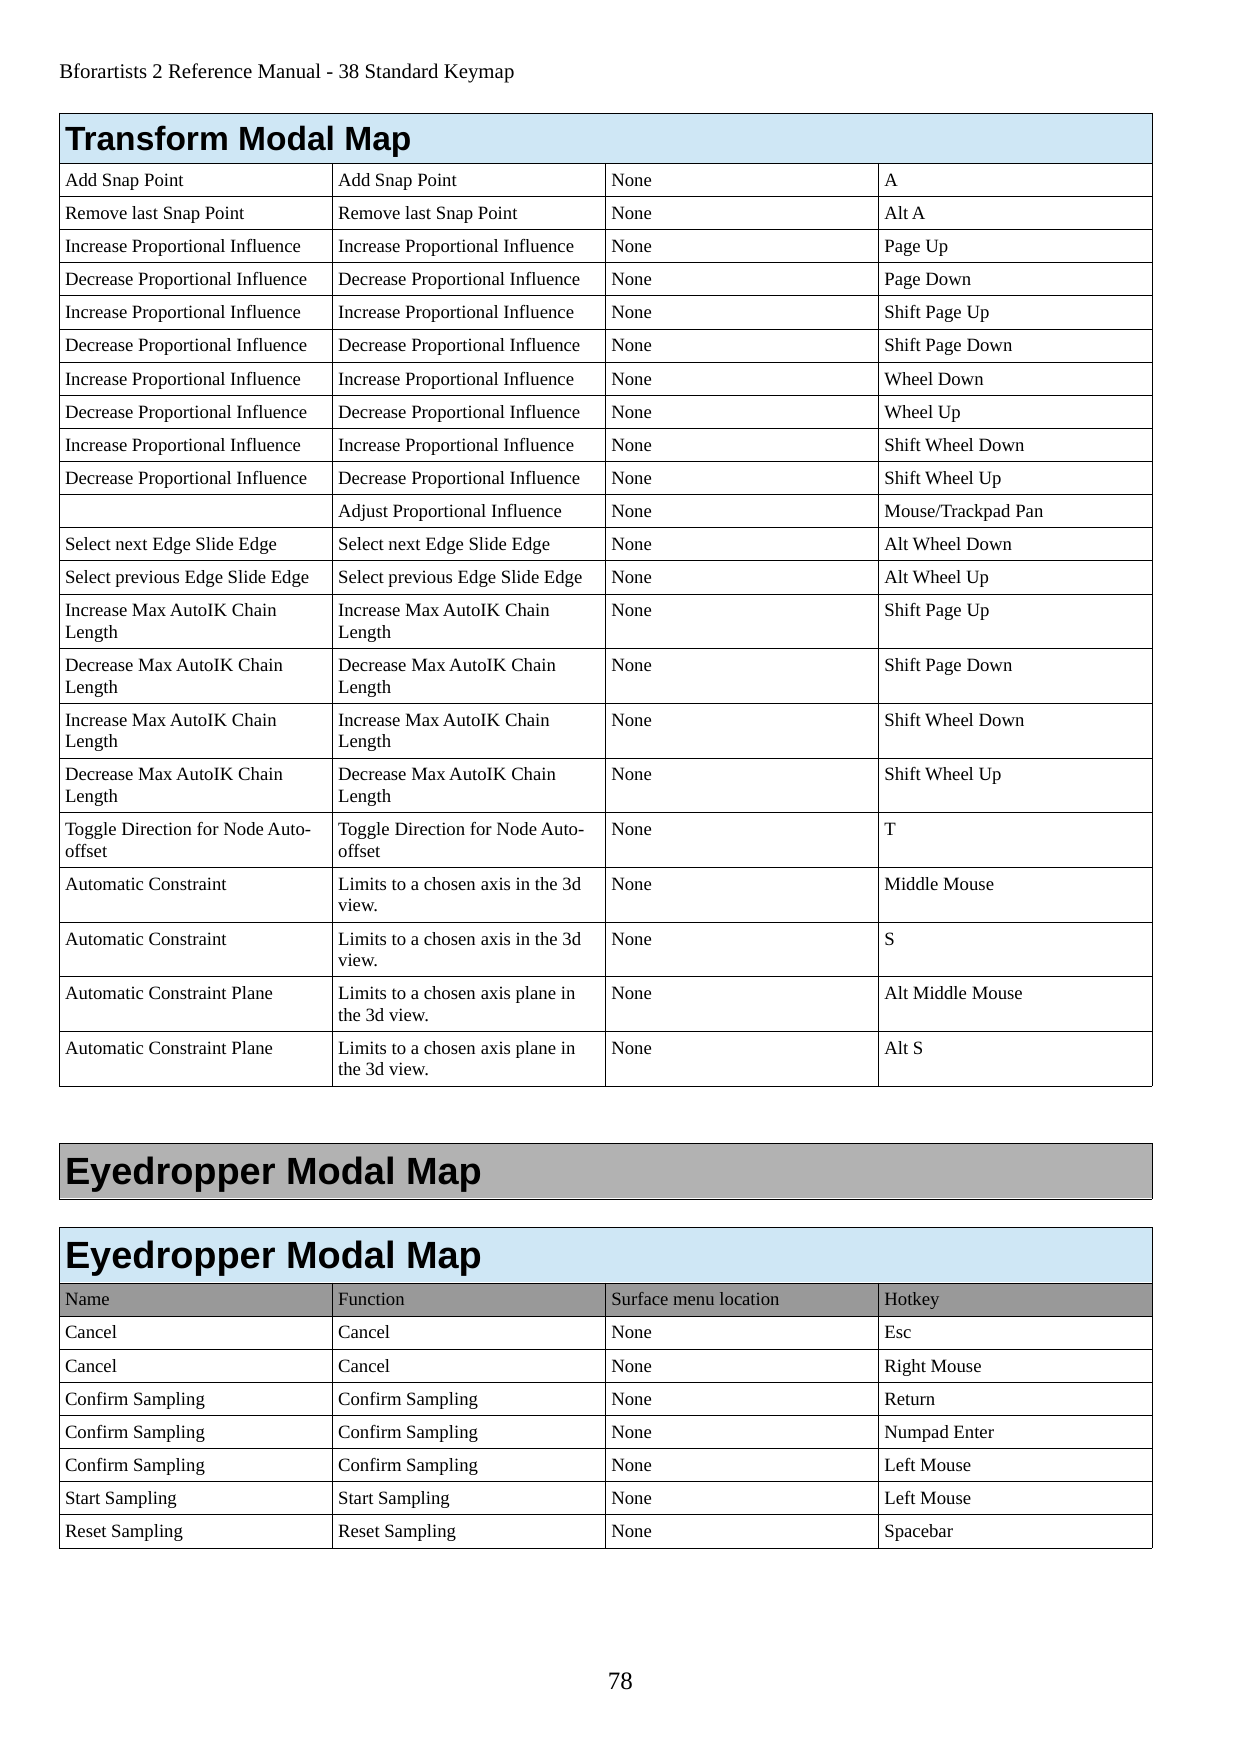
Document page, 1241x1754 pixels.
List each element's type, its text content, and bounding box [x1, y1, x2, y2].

table_cell Remove last Snap Point [333, 197, 605, 229]
table_cell None [606, 595, 878, 648]
table_cell Surface menu location [606, 1284, 878, 1316]
table_cell Limits to a chosen axis plane in the 3d view. [333, 1032, 605, 1086]
table_cell Middle Mouse [879, 868, 1152, 922]
table_cell Wheel Down [879, 363, 1152, 395]
table_cell Add Snap Point [333, 164, 605, 196]
table_cell Start Sampling [333, 1482, 605, 1514]
table_cell None [606, 528, 878, 560]
table_cell None [606, 429, 878, 461]
table_cell Alt S [879, 1032, 1152, 1086]
table_cell Left Mouse [879, 1449, 1152, 1481]
table_cell Shift Wheel Up [879, 759, 1152, 812]
table_cell Cancel [333, 1350, 605, 1382]
table_cell Decrease Proportional Influence [60, 396, 332, 428]
table_cell Adjust Proportional Influence [333, 495, 605, 527]
table_cell None [606, 977, 878, 1031]
table_cell None [606, 868, 878, 922]
table_cell Increase Proportional Influence [333, 296, 605, 328]
table_cell None [606, 396, 878, 428]
table_cell Limits to a chosen axis in the 3d view. [333, 868, 605, 922]
table_cell Alt Wheel Up [879, 561, 1152, 593]
table_cell Decrease Proportional Influence [333, 330, 605, 362]
table_cell None [606, 495, 878, 527]
table_cell None [606, 1383, 878, 1415]
table_cell None [606, 1515, 878, 1547]
table_cell Right Mouse [879, 1350, 1152, 1382]
table_cell Select next Edge Slide Edge [333, 528, 605, 560]
table_header Eyedropper Modal Map [60, 1228, 1152, 1282]
table_header Transform Modal Map [60, 114, 1152, 163]
table_cell Function [333, 1284, 605, 1316]
table_cell Decrease Max AutoIK Chain Length [60, 649, 332, 703]
table_cell Decrease Proportional Influence [60, 462, 332, 494]
table_cell Numpad Enter [879, 1416, 1152, 1448]
table_cell Alt Wheel Down [879, 528, 1152, 560]
table_cell Alt Middle Mouse [879, 977, 1152, 1031]
table_cell Reset Sampling [333, 1515, 605, 1547]
table_cell Decrease Proportional Influence [333, 462, 605, 494]
table_cell Cancel [333, 1317, 605, 1349]
table_cell None [606, 296, 878, 328]
table_cell Mouse/Trackpad Pan [879, 495, 1152, 527]
table_cell Shift Page Down [879, 330, 1152, 362]
table_cell Confirm Sampling [333, 1383, 605, 1415]
table_cell A [879, 164, 1152, 196]
table_cell Limits to a chosen axis plane in the 3d view. [333, 977, 605, 1031]
table_cell S [879, 923, 1152, 976]
table_cell Decrease Max AutoIK Chain Length [60, 759, 332, 812]
table_cell Remove last Snap Point [60, 197, 332, 229]
table_cell Shift Page Up [879, 595, 1152, 648]
table_cell Shift Wheel Up [879, 462, 1152, 494]
table_cell Decrease Max AutoIK Chain Length [333, 759, 605, 812]
table_cell Increase Proportional Influence [60, 363, 332, 395]
table_cell Increase Proportional Influence [333, 363, 605, 395]
table_cell Automatic Constraint Plane [60, 1032, 332, 1086]
table_cell Automatic Constraint [60, 868, 332, 922]
table_cell None [606, 1350, 878, 1382]
table_cell None [606, 1449, 878, 1481]
table_cell None [606, 197, 878, 229]
table_cell Increase Proportional Influence [60, 230, 332, 262]
table_cell Start Sampling [60, 1482, 332, 1514]
table_cell Increase Proportional Influence [333, 429, 605, 461]
table_cell None [606, 923, 878, 976]
table_cell None [606, 363, 878, 395]
table_cell None [606, 1482, 878, 1514]
table_cell Limits to a chosen axis in the 3d view. [333, 923, 605, 976]
table_cell Select next Edge Slide Edge [60, 528, 332, 560]
table_cell Increase Proportional Influence [60, 429, 332, 461]
table_cell None [606, 704, 878, 757]
table_cell Select previous Edge Slide Edge [333, 561, 605, 593]
table_cell Confirm Sampling [333, 1416, 605, 1448]
table_cell None [606, 759, 878, 812]
table_cell Select previous Edge Slide Edge [60, 561, 332, 593]
table_cell None [606, 1032, 878, 1086]
table_cell Decrease Proportional Influence [60, 330, 332, 362]
table_cell Spacebar [879, 1515, 1152, 1547]
table_cell Shift Wheel Down [879, 704, 1152, 757]
table_cell Add Snap Point [60, 164, 332, 196]
table_cell Confirm Sampling [333, 1449, 605, 1481]
table_cell Esc [879, 1317, 1152, 1349]
table_cell None [606, 813, 878, 867]
table_cell None [606, 263, 878, 295]
table_cell None [606, 230, 878, 262]
table_cell Cancel [60, 1350, 332, 1382]
table_cell Automatic Constraint [60, 923, 332, 976]
table_cell Page Up [879, 230, 1152, 262]
table_cell Page Down [879, 263, 1152, 295]
table_cell Increase Max AutoIK Chain Length [333, 704, 605, 757]
table_cell Confirm Sampling [60, 1383, 332, 1415]
table_cell Toggle Direction for Node Auto-offset [333, 813, 605, 867]
table_cell Left Mouse [879, 1482, 1152, 1514]
table_cell None [606, 164, 878, 196]
table_cell Shift Page Down [879, 649, 1152, 703]
table_cell Decrease Proportional Influence [333, 396, 605, 428]
table_cell Increase Proportional Influence [333, 230, 605, 262]
table_cell None [606, 462, 878, 494]
table_cell Cancel [60, 1317, 332, 1349]
table_cell Decrease Proportional Influence [333, 263, 605, 295]
table_cell None [606, 649, 878, 703]
table_cell Confirm Sampling [60, 1449, 332, 1481]
table_cell Toggle Direction for Node Auto-offset [60, 813, 332, 867]
table_cell Confirm Sampling [60, 1416, 332, 1448]
table_cell Wheel Up [879, 396, 1152, 428]
table_cell Decrease Proportional Influence [60, 263, 332, 295]
table_cell Alt A [879, 197, 1152, 229]
table_cell Automatic Constraint Plane [60, 977, 332, 1031]
table_cell Shift Wheel Down [879, 429, 1152, 461]
table_cell Decrease Max AutoIK Chain Length [333, 649, 605, 703]
table_cell None [606, 330, 878, 362]
table_cell Return [879, 1383, 1152, 1415]
table_cell None [606, 1317, 878, 1349]
table_cell Increase Max AutoIK Chain Length [60, 704, 332, 757]
table_header Eyedropper Modal Map [60, 1144, 1152, 1198]
table_cell Increase Max AutoIK Chain Length [333, 595, 605, 648]
table_cell Name [60, 1284, 332, 1316]
table_cell Reset Sampling [60, 1515, 332, 1547]
table_cell [60, 495, 332, 527]
table_cell None [606, 561, 878, 593]
table_cell Shift Page Up [879, 296, 1152, 328]
table_cell Increase Max AutoIK Chain Length [60, 595, 332, 648]
table_cell Hotkey [879, 1284, 1152, 1316]
table_cell None [606, 1416, 878, 1448]
table_cell Increase Proportional Influence [60, 296, 332, 328]
table_cell T [879, 813, 1152, 867]
